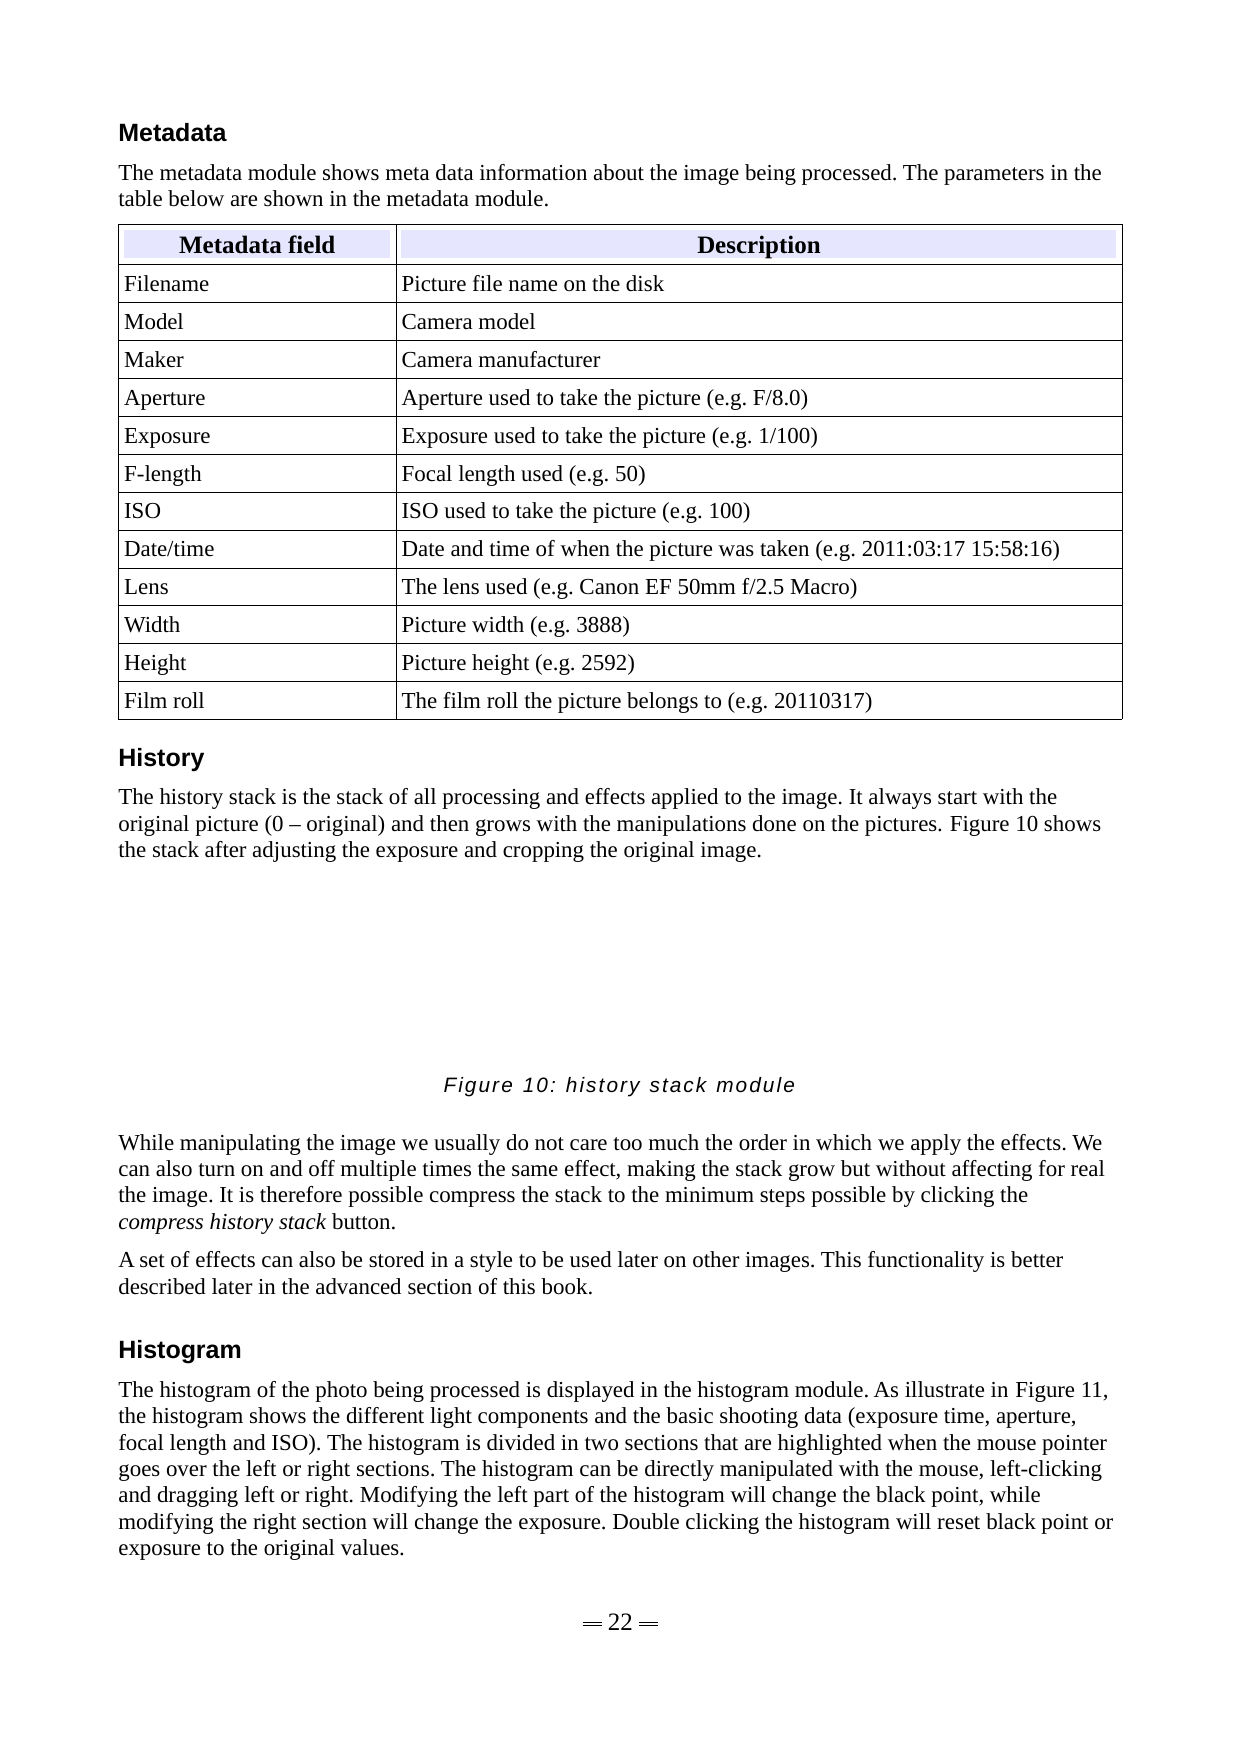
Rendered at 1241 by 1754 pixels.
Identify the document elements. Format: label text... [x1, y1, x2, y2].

table_cell ISO [119, 493, 396, 529]
table_cell Model [119, 303, 396, 340]
text The history stack is the stack of all processing and effects applied to the image. It always start with the original picture (0 – original) and then grows with the manipulations done on the pictures. Figure 10 shows the stack after adjusting the exposure and cropping the original image. [118, 783, 1122, 862]
table_cell Maker [119, 341, 396, 378]
table_cell ISO used to take the picture (e.g. 100) [397, 493, 1122, 529]
text Figure 10: history stack module [425, 901, 815, 1097]
table_cell F-length [119, 455, 396, 492]
table_cell Width [119, 606, 396, 643]
table_cell Camera model [397, 303, 1122, 340]
table_cell Picture height (e.g. 2592) [397, 644, 1122, 681]
table_cell Aperture [119, 379, 396, 416]
text While manipulating the image we usually do not care too much the order in which we apply the effects. We can also turn on and off multiple times the same effect, making the stack grow but without affecting for real the image. It is therefore possible compress the stack to the minimum steps possible by clicking the compress history stack button. [118, 875, 1122, 1234]
text The histogram of the photo being processed is displayed in the histogram module. As illustrate in Figure 11, the histogram shows the different light components and the basic shooting data (exposure time, aperture, focal length and ISO). The histogram is divided in two sections that are highlighted when the mouse pointer goes over the left or right sections. The histogram can be directly manipulated with the mouse, left-clicking and dragging left or right. Modifying the left part of the histogram will change the black point, while modifying the right section will change the exposure. Double clicking the histogram will reset black point or exposure to the original values. [118, 1376, 1122, 1560]
table_cell Picture width (e.g. 3888) [397, 606, 1122, 643]
table_cell Date and time of when the picture was taken (e.g. 2011:03:17 15:58:16) [397, 531, 1122, 567]
table_cell The lens used (e.g. Canon EF 50mm f/2.5 Macro) [397, 569, 1122, 605]
table_cell The film roll the picture belongs to (e.g. 20110317) [397, 682, 1122, 719]
table_cell Lens [119, 569, 396, 605]
table_cell Height [119, 644, 396, 681]
table_cell Exposure [119, 417, 396, 454]
table_cell Exposure used to take the picture (e.g. 1/100) [397, 417, 1122, 454]
text A set of effects can also be stored in a style to be used later on other images. This functionality is better described later in the advanced section of this book. [118, 1247, 1122, 1299]
subtitle Metadata [118, 118, 1122, 147]
table_cell Focal length used (e.g. 50) [397, 455, 1122, 492]
table_cell Filename [119, 265, 396, 302]
table_cell Aperture used to take the picture (e.g. F/8.0) [397, 379, 1122, 416]
table_cell Picture file name on the disk [397, 265, 1122, 302]
table_header Metadata field [119, 225, 396, 264]
table_cell Date/time [119, 531, 396, 567]
table_cell Camera manufacturer [397, 341, 1122, 378]
table_cell Film roll [119, 682, 396, 719]
subtitle History [118, 743, 1122, 772]
subtitle Histogram [118, 1335, 1122, 1364]
text The metadata module shows meta data information about the image being processed. The parameters in the table below are shown in the metadata module. [118, 159, 1122, 211]
table_header Description [397, 225, 1122, 264]
